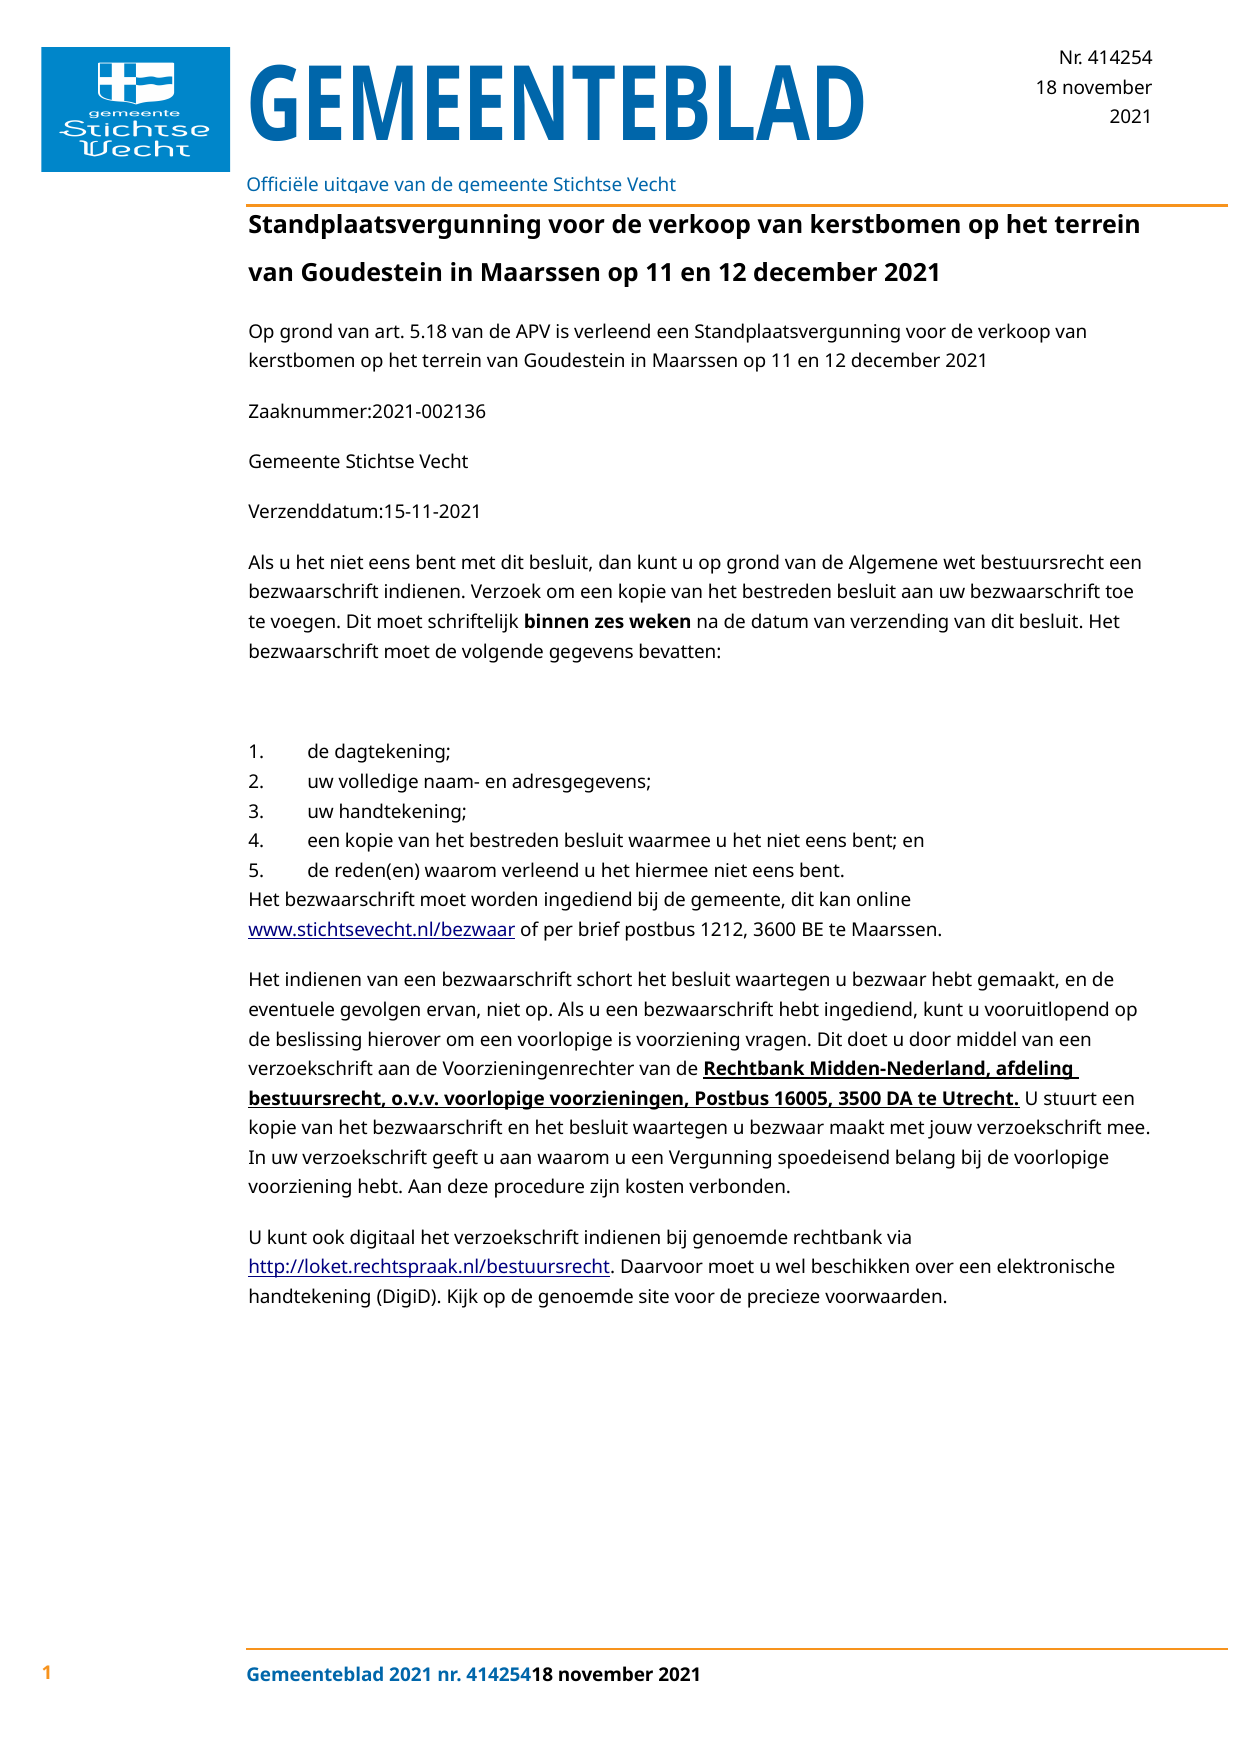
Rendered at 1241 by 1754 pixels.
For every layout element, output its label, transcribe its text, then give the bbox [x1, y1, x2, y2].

picture [137, 63, 174, 103]
text Als u het niet eens bent met dit besluit, dan kunt u op grond van de Algemene wet bestuursrecht een bezwaarschrift indienen. Verzoek om een kopie van het bestreden besluit aan uw bezwaarschrift toe te voegen. Dit moet schriftelijk binnen zes weken na de datum van verzending van dit besluit. Het bezwaarschrift moet de volgende gegevens bevatten: [248, 549, 1152, 664]
list de reden(en) waarom verleend u het hiermee niet eens bent. [248, 857, 1152, 883]
text Zaaknummer:2021-002136 [248, 398, 1152, 424]
text Verzenddatum:15-11-2021 [248, 499, 1152, 524]
list een kopie van het bestreden besluit waarmee u het niet eens bent; en [248, 827, 1152, 853]
text Gemeente Stichtse Vecht [248, 448, 1152, 474]
text Standplaatsvergunning voor de verkoop van kerstbomen op het terrein van Goudestein in Maarssen op 11 en 12 december 2021 [248, 207, 1152, 288]
list uw handtekening; [248, 798, 1152, 824]
list uw volledige naam- en adresgegevens; [248, 768, 1152, 794]
text Het bezwaarschrift moet worden ingediend bij de gemeente, dit kan online www.stichtsevecht.nl/bezwaar of per brief postbus 1212, 3600 BE te Maarssen. [248, 887, 1152, 942]
picture [99, 63, 135, 101]
text Het indienen van een bezwaarschrift schort het besluit waartegen u bezwaar hebt gemaakt, en de eventuele gevolgen ervan, niet op. Als u een bezwaarschrift hebt ingediend, kunt u vooruitlopend op de beslissing hierover om een voorlopige is voorziening vragen. Dit doet u door middel van een verzoekschrift aan de Voorzieningenrechter van de Rechtbank Midden-Nederland, afdeling bestuursrecht, o.v.v. voorlopige voorzieningen, Postbus 16005, 3500 DA te Utrecht. U stuurt een kopie van het bezwaarschrift en het besluit waartegen u bezwaar maakt met jouw verzoekschrift mee. In uw verzoekschrift geeft u aan waarom u een Vergunning spoedeisend belang bij de voorlopige voorziening hebt. Aan deze procedure zijn kosten verbonden. [248, 967, 1152, 1199]
text Op grond van art. 5.18 van de APV is verleend een Standplaatsvergunning voor de verkoop van kerstbomen op het terrein van Goudestein in Maarssen op 11 en 12 december 2021 [248, 318, 1152, 373]
list de dagtekening; [248, 739, 1152, 764]
text U kunt ook digitaal het verzoekschrift indienen bij genoemde rechtbank via http://loket.rechtspraak.nl/bestuursrecht. Daarvoor moet u wel beschikken over een elektronische handtekening (DigiD). Kijk op de genoemde site voor de precieze voorwaarden. [248, 1224, 1152, 1309]
